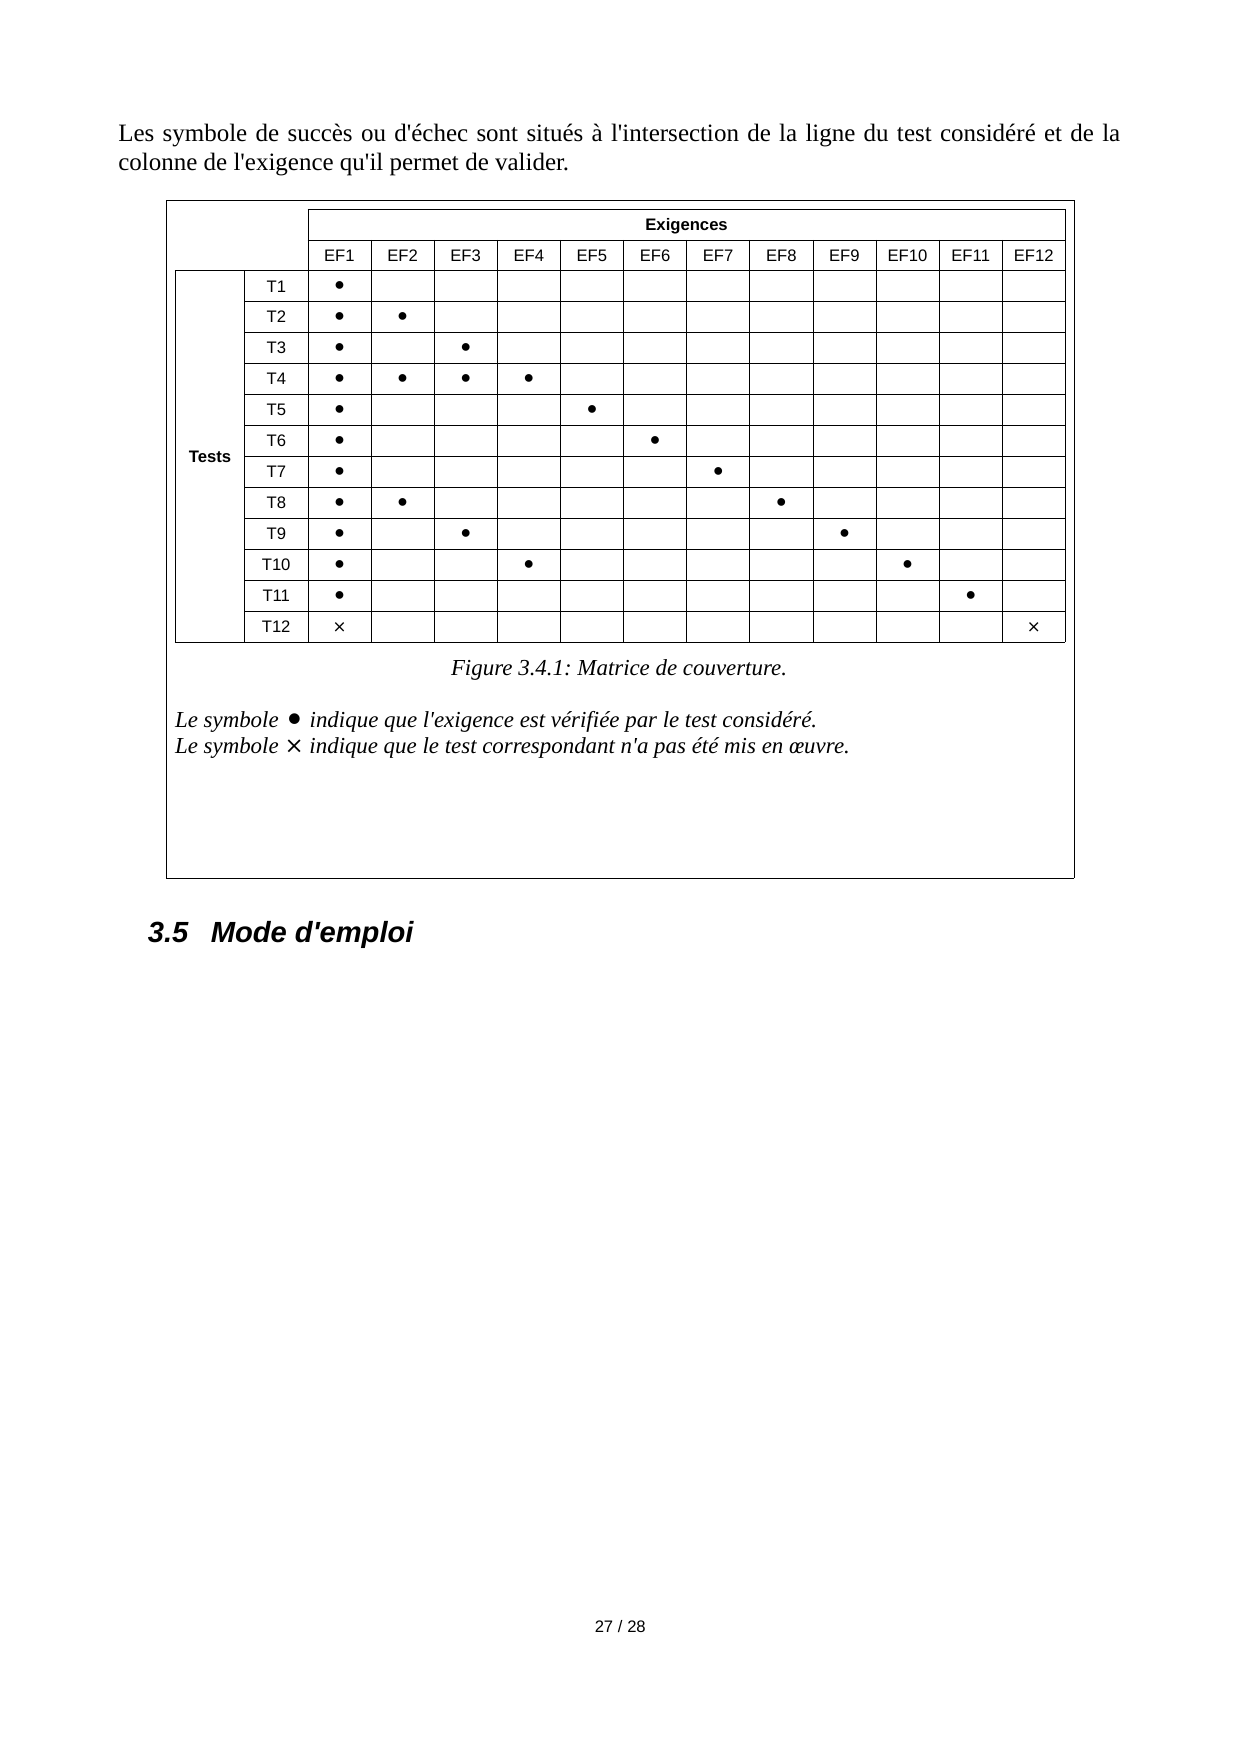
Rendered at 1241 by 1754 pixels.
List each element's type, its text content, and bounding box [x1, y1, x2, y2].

table_cell [498, 302, 560, 332]
table_cell [624, 395, 686, 425]
table_cell [1003, 271, 1065, 301]
table_cell [372, 333, 434, 363]
table_cell [750, 333, 813, 363]
table_cell [814, 333, 876, 363]
text Les symbole de succès ou d'échec sont situés à l'intersection de la ligne du test considéré et de la colonne de l'exigence qu'il permet de valider. [118, 118, 1122, 176]
table_cell ⚫ [309, 550, 371, 580]
table_cell [940, 271, 1002, 301]
table_cell [687, 612, 749, 642]
table_cell EF11 [940, 241, 1002, 270]
table_cell [561, 302, 623, 332]
table_cell ⚫ [750, 488, 813, 518]
table_cell [687, 364, 749, 394]
table_cell [687, 395, 749, 425]
table_cell [498, 519, 560, 549]
table_cell [940, 457, 1002, 487]
table_header Exigences [309, 210, 1065, 240]
table_cell [435, 612, 497, 642]
table_cell ⚫ [435, 519, 497, 549]
table_cell [624, 364, 686, 394]
table_cell [687, 426, 749, 456]
table_cell T5 [245, 395, 308, 425]
table_cell [877, 302, 939, 332]
table_cell [498, 612, 560, 642]
table_cell ⚫ [309, 333, 371, 363]
table_cell [498, 426, 560, 456]
table_cell [687, 581, 749, 611]
table_cell [624, 271, 686, 301]
table_cell ⚫ [309, 364, 371, 394]
table_cell [750, 271, 813, 301]
table_cell [687, 302, 749, 332]
table_cell [561, 333, 623, 363]
table_cell ⨯ [309, 612, 371, 642]
table_cell [498, 457, 560, 487]
table_cell [624, 519, 686, 549]
table_cell [1003, 426, 1065, 456]
table_cell [877, 426, 939, 456]
table_cell [1003, 581, 1065, 611]
table_cell [624, 457, 686, 487]
table_cell [814, 426, 876, 456]
table_cell [624, 488, 686, 518]
table_cell [624, 333, 686, 363]
table_cell ⚫ [687, 457, 749, 487]
table_cell [435, 271, 497, 301]
table_cell [435, 395, 497, 425]
table_cell [498, 395, 560, 425]
table_cell ⚫ [435, 333, 497, 363]
table_cell T6 [245, 426, 308, 456]
table_cell [561, 581, 623, 611]
table_cell ⚫ [309, 581, 371, 611]
table_cell [750, 612, 813, 642]
table_cell [372, 519, 434, 549]
table_cell [624, 302, 686, 332]
table_cell [1003, 550, 1065, 580]
table_cell [750, 550, 813, 580]
table_cell [687, 519, 749, 549]
table_cell [877, 395, 939, 425]
table_cell [814, 271, 876, 301]
table_cell [814, 581, 876, 611]
table_cell [750, 364, 813, 394]
table_cell [940, 395, 1002, 425]
table_cell [498, 488, 560, 518]
table_cell [877, 333, 939, 363]
table_cell [435, 426, 497, 456]
table_cell [1003, 519, 1065, 549]
table_cell [877, 581, 939, 611]
table_cell [750, 519, 813, 549]
table_cell T12 [245, 612, 308, 642]
table_cell [877, 457, 939, 487]
table_cell ⚫ [940, 581, 1002, 611]
table_cell T3 [245, 333, 308, 363]
table_cell ⚫ [435, 364, 497, 394]
table_cell EF9 [814, 241, 876, 270]
table_cell EF7 [687, 241, 749, 270]
table_cell [814, 364, 876, 394]
table_cell ⚫ [814, 519, 876, 549]
table_cell ⨯ [1003, 612, 1065, 642]
table_cell [561, 364, 623, 394]
table_cell [561, 271, 623, 301]
table_cell T10 [245, 550, 308, 580]
table_cell [498, 271, 560, 301]
table_cell ⚫ [372, 364, 434, 394]
table_cell ⚫ [877, 550, 939, 580]
table_cell [435, 488, 497, 518]
table_cell [814, 395, 876, 425]
table_cell [687, 271, 749, 301]
table_cell [561, 612, 623, 642]
table_cell [372, 426, 434, 456]
table_cell [435, 550, 497, 580]
table_cell [1003, 395, 1065, 425]
table_cell ⚫ [561, 395, 623, 425]
text Figure 3.4.1: Matrice de couverture. [175, 654, 1065, 681]
table_cell ⚫ [372, 488, 434, 518]
table_cell ⚫ [309, 302, 371, 332]
table_cell [940, 550, 1002, 580]
table_cell EF4 [498, 241, 560, 270]
table_cell T1 [245, 271, 308, 301]
table_cell [877, 519, 939, 549]
table_cell EF3 [435, 241, 497, 270]
table_cell [814, 302, 876, 332]
table_cell [561, 550, 623, 580]
table_cell [624, 550, 686, 580]
subtitle Mode d'emploi [148, 915, 1122, 949]
table_cell Tests [176, 271, 244, 642]
table_cell [687, 333, 749, 363]
table_cell [435, 457, 497, 487]
table_cell [498, 333, 560, 363]
table_cell [750, 426, 813, 456]
table_cell EF6 [624, 241, 686, 270]
table_cell ⚫ [372, 302, 434, 332]
table_cell ⚫ [309, 519, 371, 549]
table_cell [372, 612, 434, 642]
table_cell [1003, 302, 1065, 332]
table_cell EF1 [309, 241, 371, 270]
table_cell [750, 581, 813, 611]
table_cell T11 [245, 581, 308, 611]
table_cell T2 [245, 302, 308, 332]
table_cell T7 [245, 457, 308, 487]
table_cell [940, 364, 1002, 394]
table_cell [814, 612, 876, 642]
table_cell [561, 488, 623, 518]
table_cell [940, 488, 1002, 518]
table_cell [940, 519, 1002, 549]
table_cell [435, 581, 497, 611]
table_cell [814, 550, 876, 580]
table_cell [624, 581, 686, 611]
table_cell [561, 426, 623, 456]
table_cell [498, 581, 560, 611]
table_cell EF12 [1003, 241, 1065, 270]
table_cell T9 [245, 519, 308, 549]
table_cell [750, 395, 813, 425]
table_cell [750, 302, 813, 332]
table_cell EF10 [877, 241, 939, 270]
table_cell EF2 [372, 241, 434, 270]
table_cell ⚫ [498, 364, 560, 394]
table_cell [687, 488, 749, 518]
table_cell [624, 612, 686, 642]
table_cell [940, 426, 1002, 456]
table_cell [940, 302, 1002, 332]
table_cell ⚫ [309, 271, 371, 301]
table_cell [372, 581, 434, 611]
table_cell [372, 457, 434, 487]
table_cell T4 [245, 364, 308, 394]
table_header [175, 209, 308, 270]
table_cell [814, 457, 876, 487]
table_cell ⚫ [309, 426, 371, 456]
table_cell ⚫ [309, 488, 371, 518]
table_cell [750, 457, 813, 487]
table_cell T8 [245, 488, 308, 518]
table_cell [814, 488, 876, 518]
table_cell [1003, 333, 1065, 363]
table_cell [1003, 364, 1065, 394]
table_cell [561, 519, 623, 549]
table_cell [877, 271, 939, 301]
table_cell EF5 [561, 241, 623, 270]
table_cell [877, 488, 939, 518]
table_cell ⚫ [624, 426, 686, 456]
table_cell EF8 [750, 241, 813, 270]
table_cell [877, 364, 939, 394]
table_cell ⚫ [309, 395, 371, 425]
table_cell [1003, 457, 1065, 487]
table_cell [687, 550, 749, 580]
text Le symbole ⚫ indique que l'exigence est vérifiée par le test considéré. Le symbole ⨯ indique que le test correspondant n'a pas été mis en œuvre. [175, 706, 1065, 758]
table_cell [372, 271, 434, 301]
table_cell [435, 302, 497, 332]
table_cell [561, 457, 623, 487]
table_cell ⚫ [309, 457, 371, 487]
table_cell [940, 612, 1002, 642]
table_cell [372, 395, 434, 425]
table_cell [940, 333, 1002, 363]
table_cell [877, 612, 939, 642]
table_cell [1003, 488, 1065, 518]
table_cell ⚫ [498, 550, 560, 580]
table_cell [372, 550, 434, 580]
